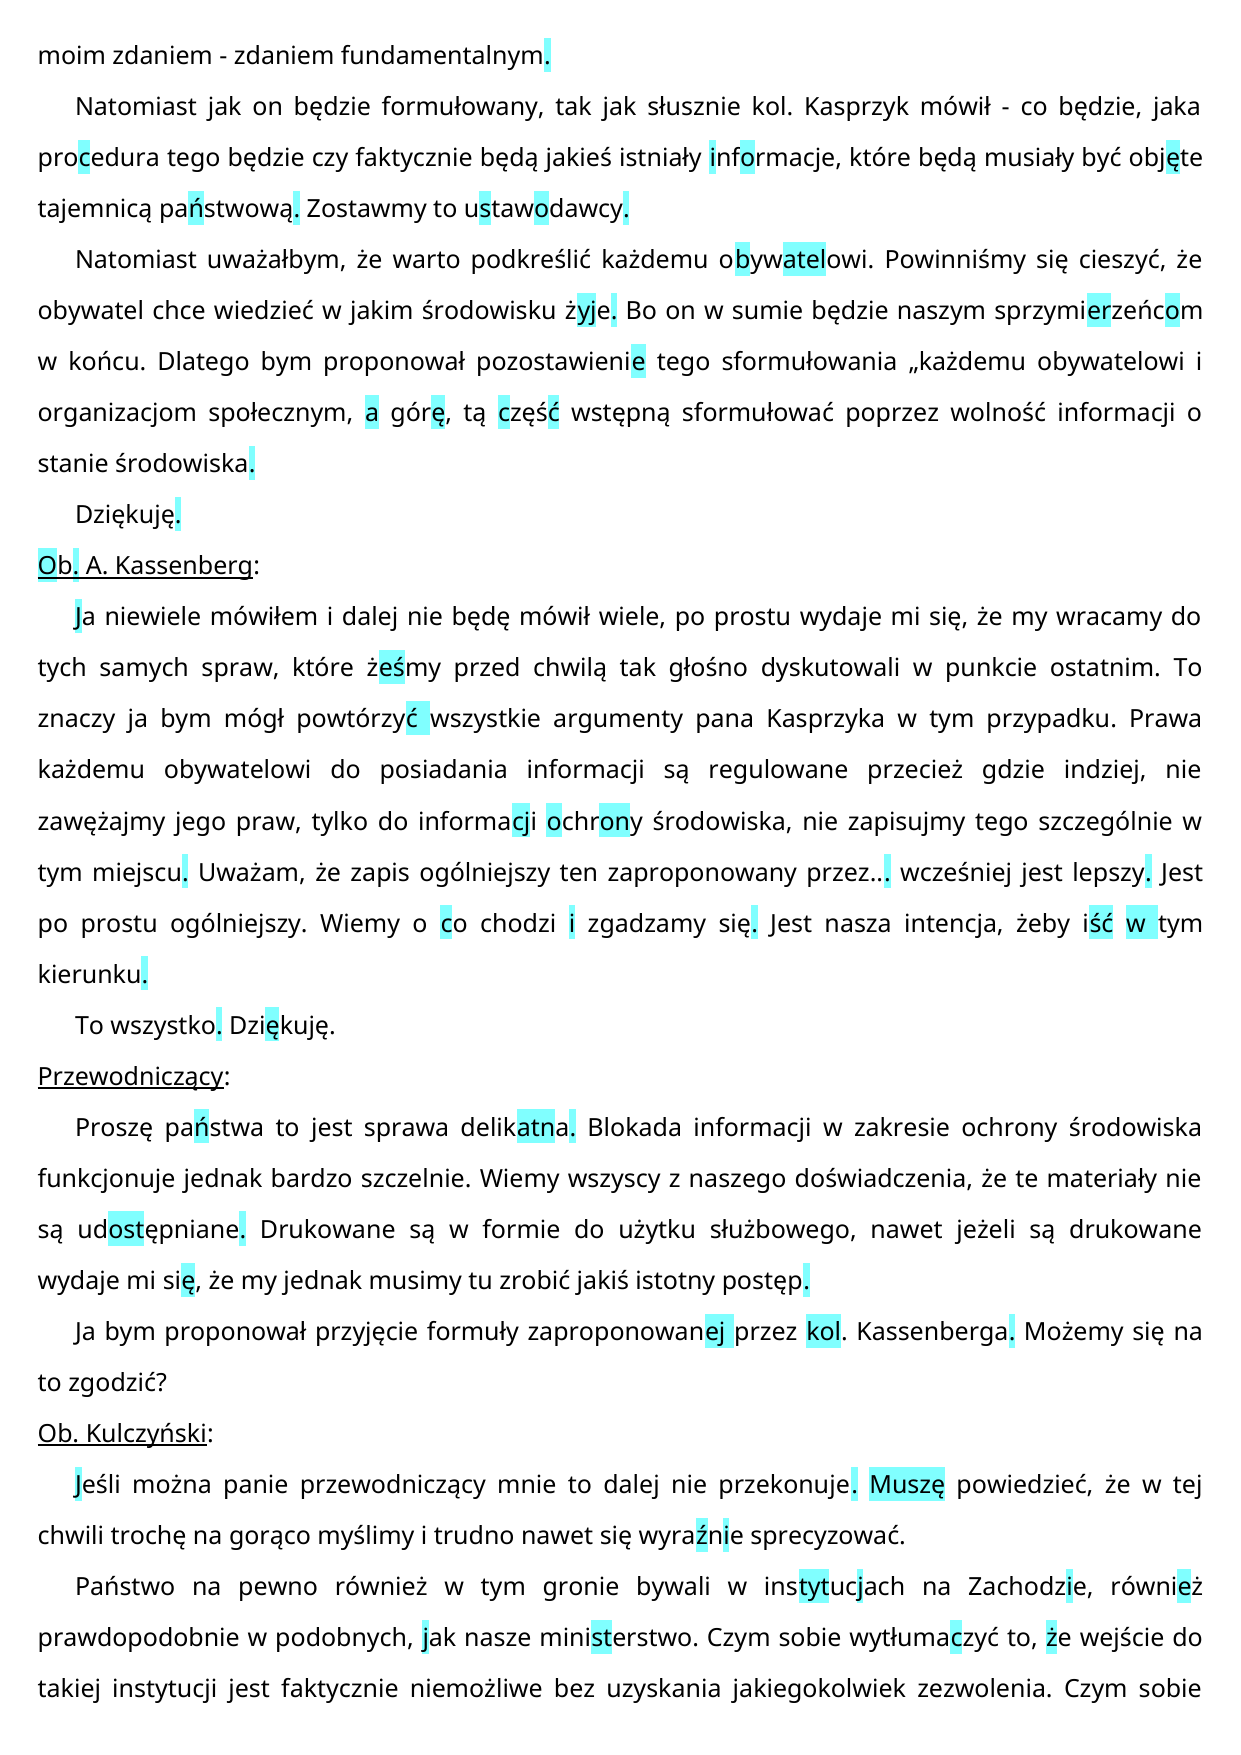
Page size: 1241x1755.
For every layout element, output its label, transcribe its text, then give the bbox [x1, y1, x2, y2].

text Ja niewiele mówiłem i dalej nie będę mówił wiele, po prostu wydaje mi się, że my wracamy do tych samych spraw, które żeśmy przed chwilą tak głośno dyskutowali w punkcie ostatnim. To znaczy ja bym mógł powtórzyć wszystkie argumenty pana Kasprzyka w tym przypadku. Prawa każdemu obywatelowi do posiadania informacji są regulowane przecież gdzie indziej, nie zawężajmy jego praw, tylko do informacji ochrony środowiska, nie zapisujmy tego szczególnie w tym miejscu. Uważam, że zapis ogólniejszy ten zaproponowany przez... wcześniej jest lepszy. Jest po prostu ogólniejszy. Wiemy o co chodzi i zgadzamy się. Jest nasza intencja, żeby iść w tym kierunku. [37, 599, 1203, 990]
text Jeśli można panie przewodniczący mnie to dalej nie przekonuje. Muszę powiedzieć, że w tej chwili trochę na gorąco myślimy i trudno nawet się wyraźnie sprecyzować. [37, 1467, 1203, 1552]
text Ob. A. Kassenberg: [37, 548, 1203, 582]
text Ja bym proponował przyjęcie formuły zaproponowanej przez kol. Kassenberga. Możemy się na to zgodzić? [37, 1313, 1203, 1399]
text - moim zdaniem - zdaniem fundamentalnym. [37, 37, 1203, 72]
text Państwo na pewno również w tym gronie bywali w instytucjach na Zachodzie, również prawdopodobnie w podobnych, jak nasze ministerstwo. Czym sobie wytłumaczyć to, że wejście do takiej instytucji jest faktycznie niemożliwe bez uzyskania jakiegokolwiek zezwolenia. Czym sobie [37, 1569, 1203, 1705]
text Natomiast jak on będzie formułowany, tak jak słusznie kol. Kasprzyk mówił - co będzie, jaka procedura tego będzie czy faktycznie będą jakieś istniały informacje, które będą musiały być objęte tajemnicą państwową. Zostawmy to ustawodawcy. [37, 88, 1203, 225]
text Proszę państwa to jest sprawa delikatna. Blokada informacji w zakresie ochrony środowiska funkcjonuje jednak bardzo szczelnie. Wiemy wszyscy z naszego doświadczenia, że te materiały nie są udostępniane. Drukowane są w formie do użytku służbowego, nawet jeżeli są drukowane wydaje mi się, że my jednak musimy tu zrobić jakiś istotny postęp. [37, 1109, 1203, 1297]
text To wszystko. Dziękuję. [37, 1007, 1203, 1041]
text Ob. Kulczyński: [37, 1416, 1203, 1450]
text Natomiast uważałbym, że warto podkreślić każdemu obywatelowi. Powinniśmy się cieszyć, że obywatel chce wiedzieć w jakim środowisku żyje. Bo on w sumie będzie naszym sprzymierzeńcom w końcu. Dlatego bym proponował pozostawienie tego sformułowania „każdemu obywatelowi i organizacjom społecznym, a górę, tą część wstępną sformułować poprzez wolność informacji o stanie środowiska. [37, 242, 1203, 480]
text Przewodniczący: [37, 1058, 1203, 1092]
text Dziękuję. [37, 497, 1203, 531]
